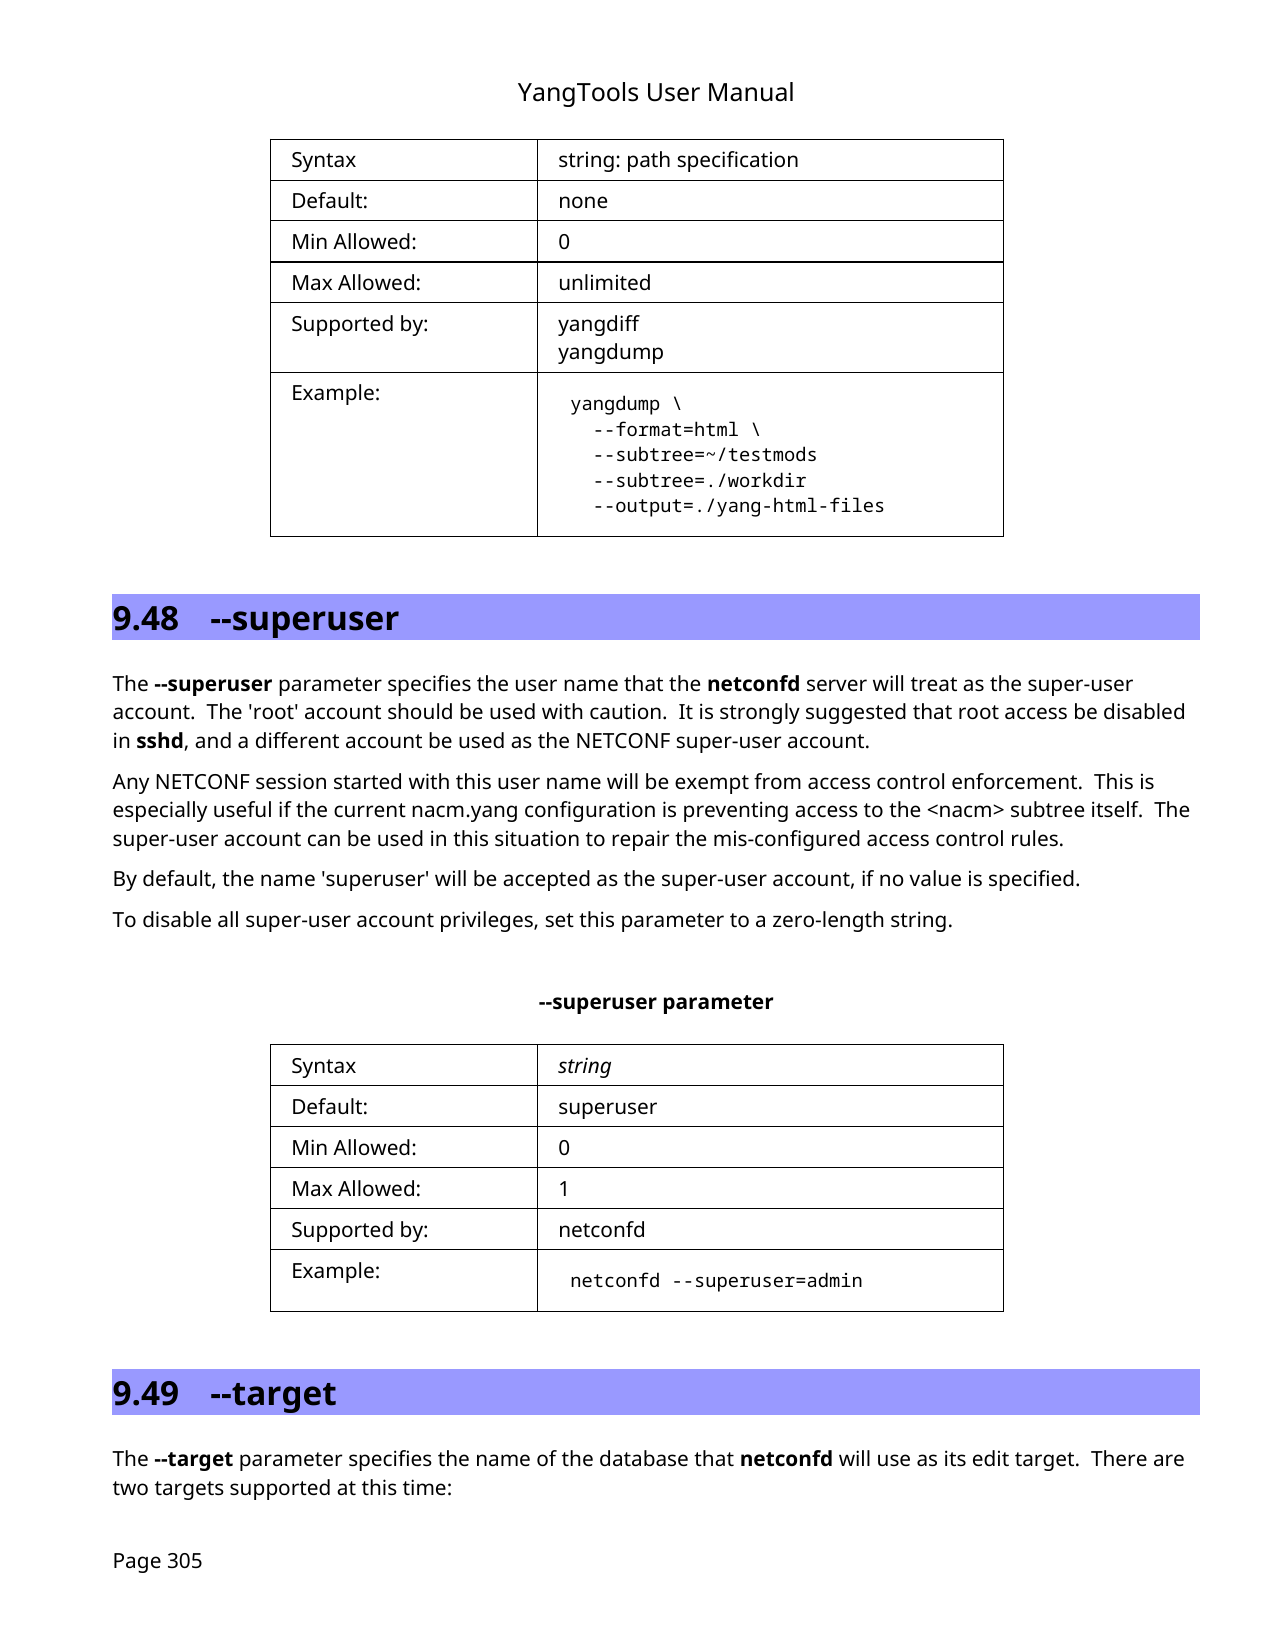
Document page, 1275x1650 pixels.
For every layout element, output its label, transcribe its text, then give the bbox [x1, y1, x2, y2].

table_cell superuser [538, 1086, 1003, 1126]
subtitle --target [112, 1369, 1200, 1415]
table_header Syntax [271, 1045, 537, 1085]
table_cell Min Allowed: [271, 1127, 537, 1167]
table_cell yangdump \ --format=html \ --subtree=~/testmods --subtree=./workdir --output=./yang-html-files [538, 373, 1003, 536]
table_cell Example: [271, 373, 537, 536]
text To disable all super-user account privileges, set this parameter to a zero-length string. [112, 906, 1200, 934]
table_cell Supported by: [271, 303, 537, 372]
table_cell yangdiff yangdump [538, 303, 1003, 372]
table_cell netconfd [538, 1209, 1003, 1249]
table_cell none [538, 181, 1003, 220]
subtitle --superuser [112, 594, 1200, 640]
table_cell Default: [271, 1086, 537, 1126]
table_header Syntax [271, 140, 537, 179]
table_cell unlimited [538, 263, 1003, 302]
table_cell Example: [271, 1250, 537, 1311]
table_cell 0 [538, 221, 1003, 261]
table_cell Max Allowed: [271, 263, 537, 302]
table_cell Supported by: [271, 1209, 537, 1249]
table_cell 0 [538, 1127, 1003, 1167]
table_header string [538, 1045, 1003, 1085]
text Any NETCONF session started with this user name will be exempt from access control enforcement. This is especially useful if the current nacm.yang configuration is preventing access to the <nacm> subtree itself. The super-user account can be used in this situation to repair the mis-configured access control rules. [112, 767, 1200, 852]
table_cell Default: [271, 181, 537, 220]
text The --superuser parameter specifies the user name that the netconfd server will treat as the super-user account. The 'root' account should be used with caution. It is strongly suggested that root access be disabled in sshd, and a different account be used as the NETCONF super-user account. [112, 669, 1200, 754]
text By default, the name 'superuser' will be accepted as the super-user account, if no value is specified. [112, 864, 1200, 893]
text The --target parameter specifies the name of the database that netconfd will use as its edit target. There are two targets supported at this time: [112, 1444, 1200, 1501]
table_cell Max Allowed: [271, 1168, 537, 1208]
table_cell Min Allowed: [271, 221, 537, 261]
table_cell netconfd --superuser=admin [538, 1250, 1003, 1311]
table_header string: path specification [538, 140, 1003, 179]
table_cell 1 [538, 1168, 1003, 1208]
subtitle --superuser parameter [127, 987, 1185, 1016]
